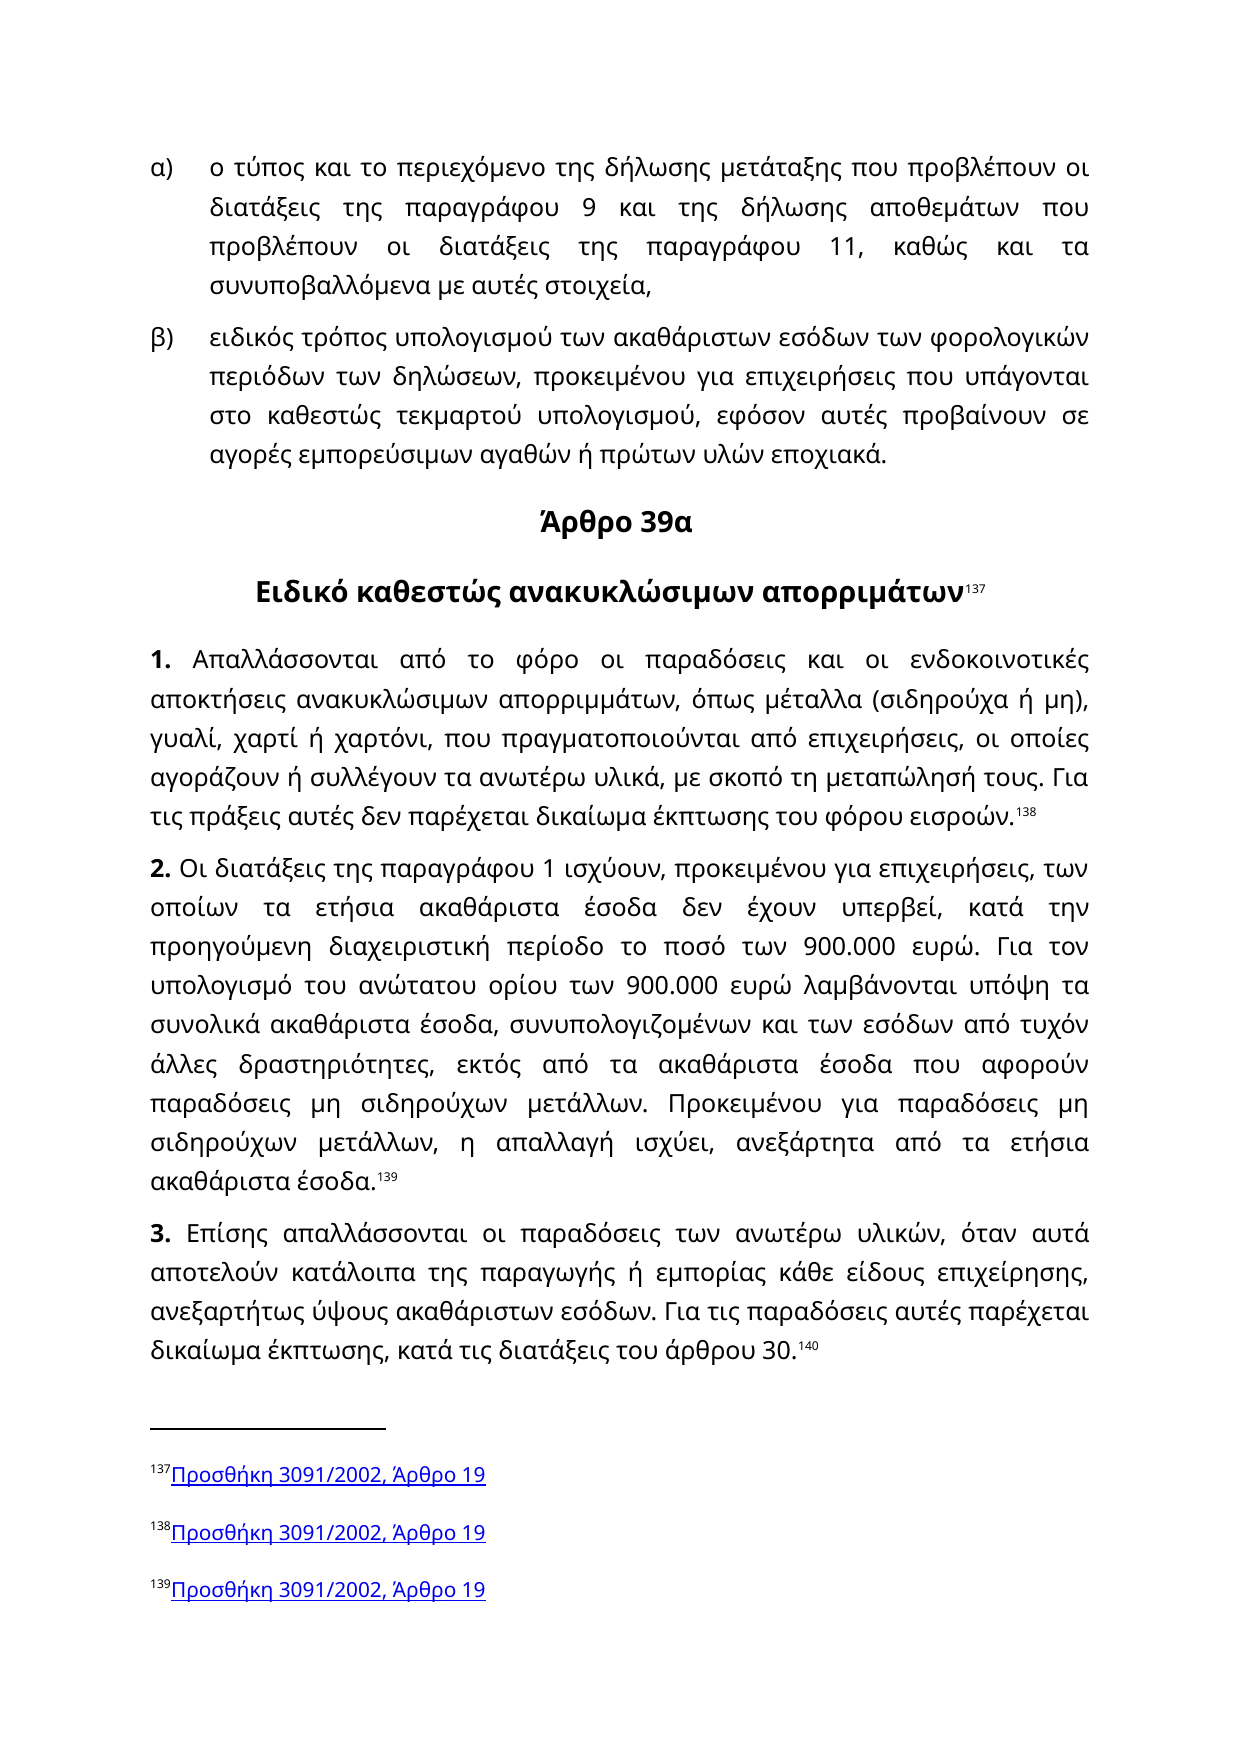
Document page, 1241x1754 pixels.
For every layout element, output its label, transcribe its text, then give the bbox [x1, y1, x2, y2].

subtitle Ειδικό καθεστώς ανακυκλώσιμων απορριμάτων [150, 571, 1090, 611]
text 2. Οι διατάξεις της παραγράφου 1 ισχύουν, προκειμένου για επιχειρήσεις, των οποίων τα ετήσια ακαθάριστα έσοδα δεν έχουν υπερβεί, κατά την προηγούμενη διαχειριστική περίοδο το ποσό των 900.000 ευρώ. Για τον υπολογισμό του ανώτατου ορίου των 900.000 ευρώ λαμβάνονται υπόψη τα συνολικά ακαθάριστα έσοδα, συνυπολογιζομένων και των εσόδων από τυχόν άλλες δραστηριότητες, εκτός από τα ακαθάριστα έσοδα που αφορούν παραδόσεις μη σιδηρούχων μετάλλων. Προκειμένου για παραδόσεις μη σιδηρούχων μετάλλων, η απαλλαγή ισχύει, ανεξάρτητα από τα ετήσια ακαθάριστα έσοδα. [150, 850, 1090, 1198]
list α) ο τύπος και το περιεχόμενο της δήλωσης μετάταξης που προβλέπουν οι διατάξεις της παραγράφου 9 και της δήλωσης αποθεμάτων που προβλέπουν οι διατάξεις της παραγράφου 11, καθώς και τα συνυποβαλλόμενα με αυτές στοιχεία, [150, 150, 1090, 302]
text 3. Επίσης απαλλάσσονται οι παραδόσεις των ανωτέρω υλικών, όταν αυτά αποτελούν κατάλοιπα της παραγωγής ή εμπορίας κάθε είδους επιχείρησης, ανεξαρτήτως ύψους ακαθάριστων εσόδων. Για τις παραδόσεις αυτές παρέχεται δικαίωμα έκπτωσης, κατά τις διατάξεις του άρθρου 30. [150, 1215, 1090, 1367]
text Προσθήκη 3091/2002, Άρθρο 19 [150, 1518, 1090, 1546]
text 1. Απαλλάσσονται από το φόρο οι παραδόσεις και οι ενδοκοινοτικές αποκτήσεις ανακυκλώσιμων απορριμμάτων, όπως μέταλλα (σιδηρούχα ή μη), γυαλί, χαρτί ή χαρτόνι, που πραγματοποιούνται από επιχειρήσεις, οι οποίες αγοράζουν ή συλλέγουν τα ανωτέρω υλικά, με σκοπό τη μεταπώλησή τους. Για τις πράξεις αυτές δεν παρέχεται δικαίωμα έκπτωσης του φόρου εισροών. [150, 642, 1090, 833]
text Προσθήκη 3091/2002, Άρθρο 19 [150, 1460, 1090, 1489]
text Προσθήκη 3091/2002, Άρθρο 19 [150, 1576, 1090, 1604]
subtitle Άρθρο 39α [150, 501, 1090, 541]
list β) ειδικός τρόπος υπολογισμού των ακαθάριστων εσόδων των φορολογικών περιόδων των δηλώσεων, προκειμένου για επιχειρήσεις που υπάγονται στο καθεστώς τεκμαρτού υπολογισμού, εφόσον αυτές προβαίνουν σε αγορές εμπορεύσιμων αγαθών ή πρώτων υλών εποχιακά. [150, 319, 1090, 471]
